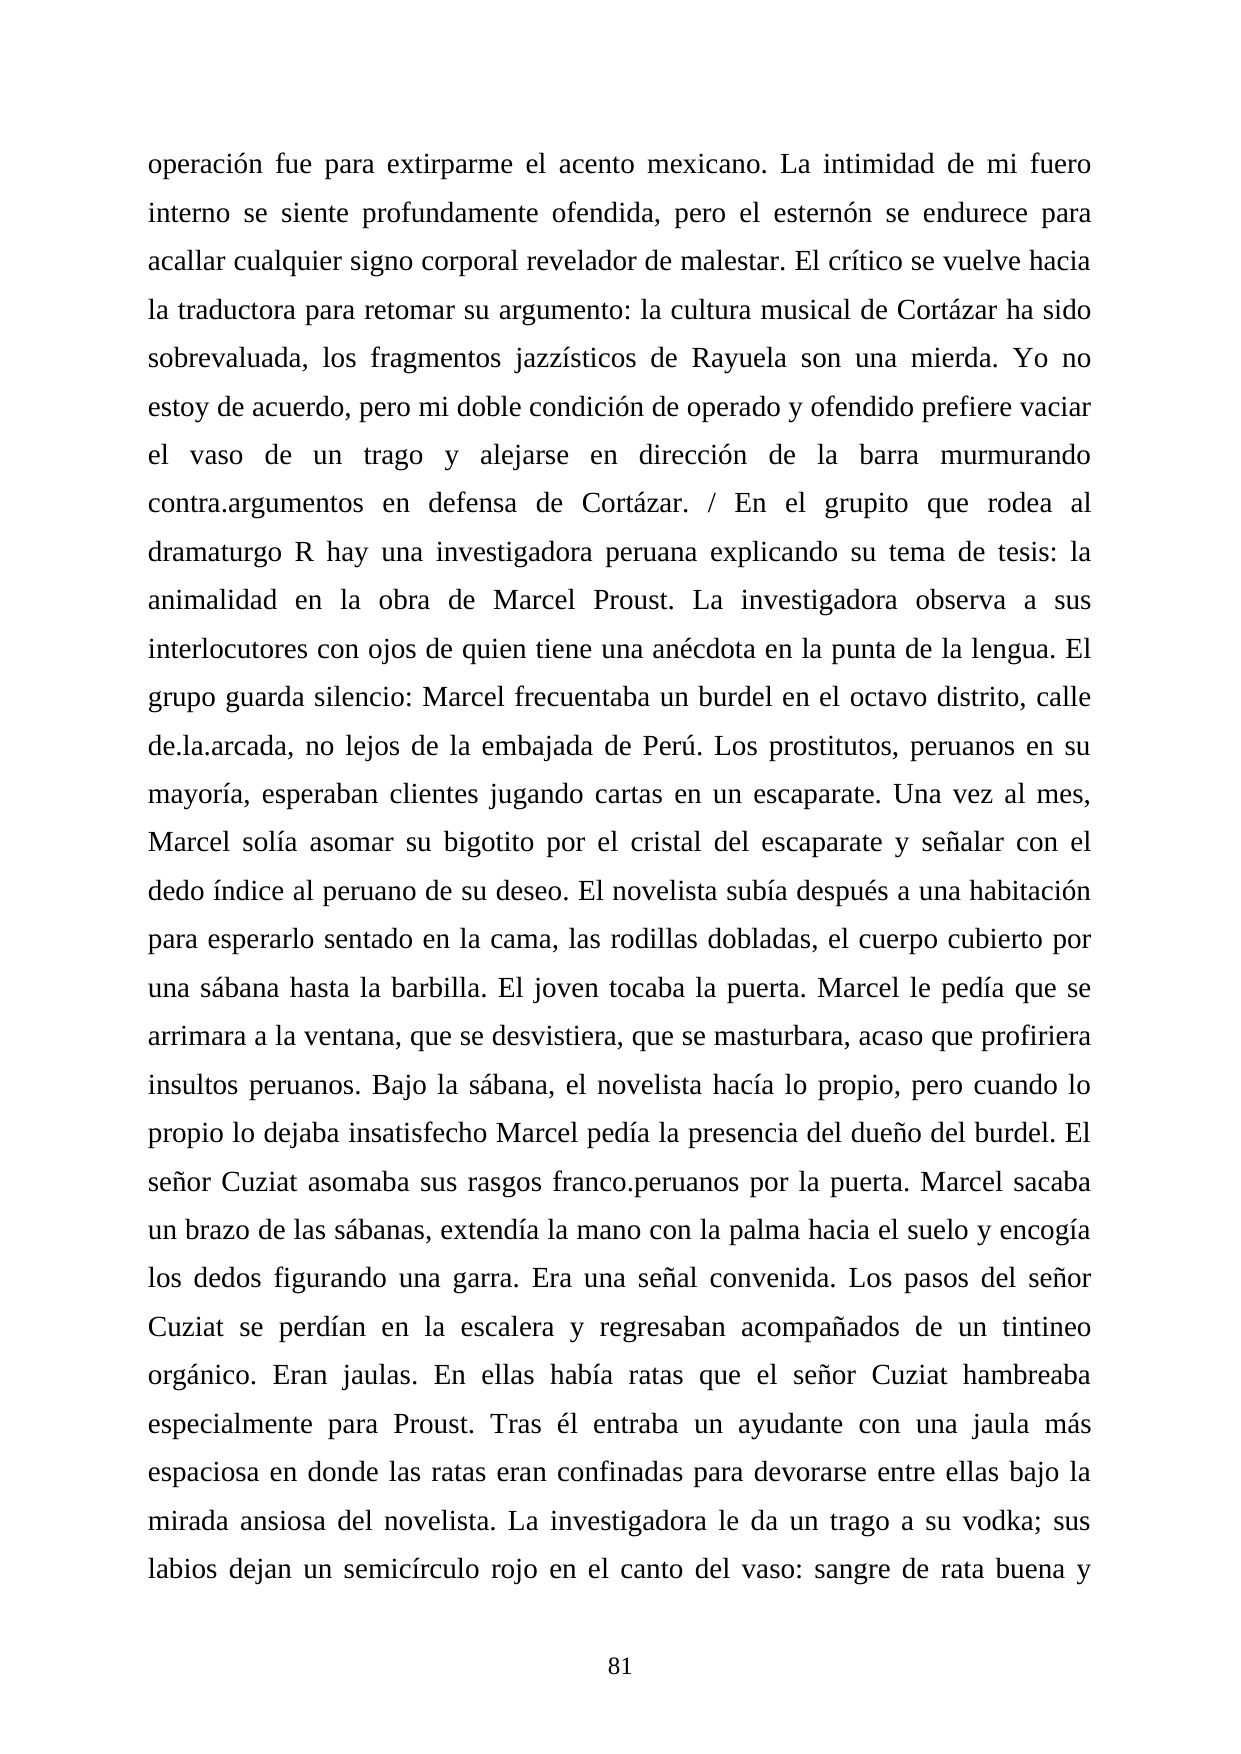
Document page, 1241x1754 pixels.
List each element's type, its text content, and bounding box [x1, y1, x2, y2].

text operación fue para extirparme el acento mexicano. La intimidad de mi fuero interno se siente profundamente ofendida, pero el esternón se endurece para acallar cualquier signo corporal revelador de malestar. El crítico se vuelve hacia la traductora para retomar su argumento: la cultura musical de Cortázar ha sido sobrevaluada, los fragmentos jazzísticos de Rayuela son una mierda. Yo no estoy de acuerdo, pero mi doble condición de operado y ofendido prefiere vaciar el vaso de un trago y alejarse en dirección de la barra murmurando contra.argumentos en defensa de Cortázar. / En el grupito que rodea al dramaturgo R hay una investigadora peruana explicando su tema de tesis: la animalidad en la obra de Marcel Proust. La investigadora observa a sus interlocutores con ojos de quien tiene una anécdota en la punta de la lengua. El grupo guarda silencio: Marcel frecuentaba un burdel en el octavo distrito, calle de.la.arcada, no lejos de la embajada de Perú. Los prostitutos, peruanos en su mayoría, esperaban clientes jugando cartas en un escaparate. Una vez al mes, Marcel solía asomar su bigotito por el cristal del escaparate y señalar con el dedo índice al peruano de su deseo. El novelista subía después a una habitación para esperarlo sentado en la cama, las rodillas dobladas, el cuerpo cubierto por una sábana hasta la barbilla. El joven tocaba la puerta. Marcel le pedía que se arrimara a la ventana, que se desvistiera, que se masturbara, acaso que profiriera insultos peruanos. Bajo la sábana, el novelista hacía lo propio, pero cuando lo propio lo dejaba insatisfecho Marcel pedía la presencia del dueño del burdel. El señor Cuziat asomaba sus rasgos franco.peruanos por la puerta. Marcel sacaba un brazo de las sábanas, extendía la mano con la palma hacia el suelo y encogía los dedos figurando una garra. Era una señal convenida. Los pasos del señor Cuziat se perdían en la escalera y regresaban acompañados de un tintineo orgánico. Eran jaulas. En ellas había ratas que el señor Cuziat hambreaba especialmente para Proust. Tras él entraba un ayudante con una jaula más espaciosa en donde las ratas eran confinadas para devorarse entre ellas bajo la mirada ansiosa del novelista. La investigadora le da un trago a su vodka; sus labios dejan un semicírculo rojo en el canto del vaso: sangre de rata buena y [148, 148, 1092, 1585]
